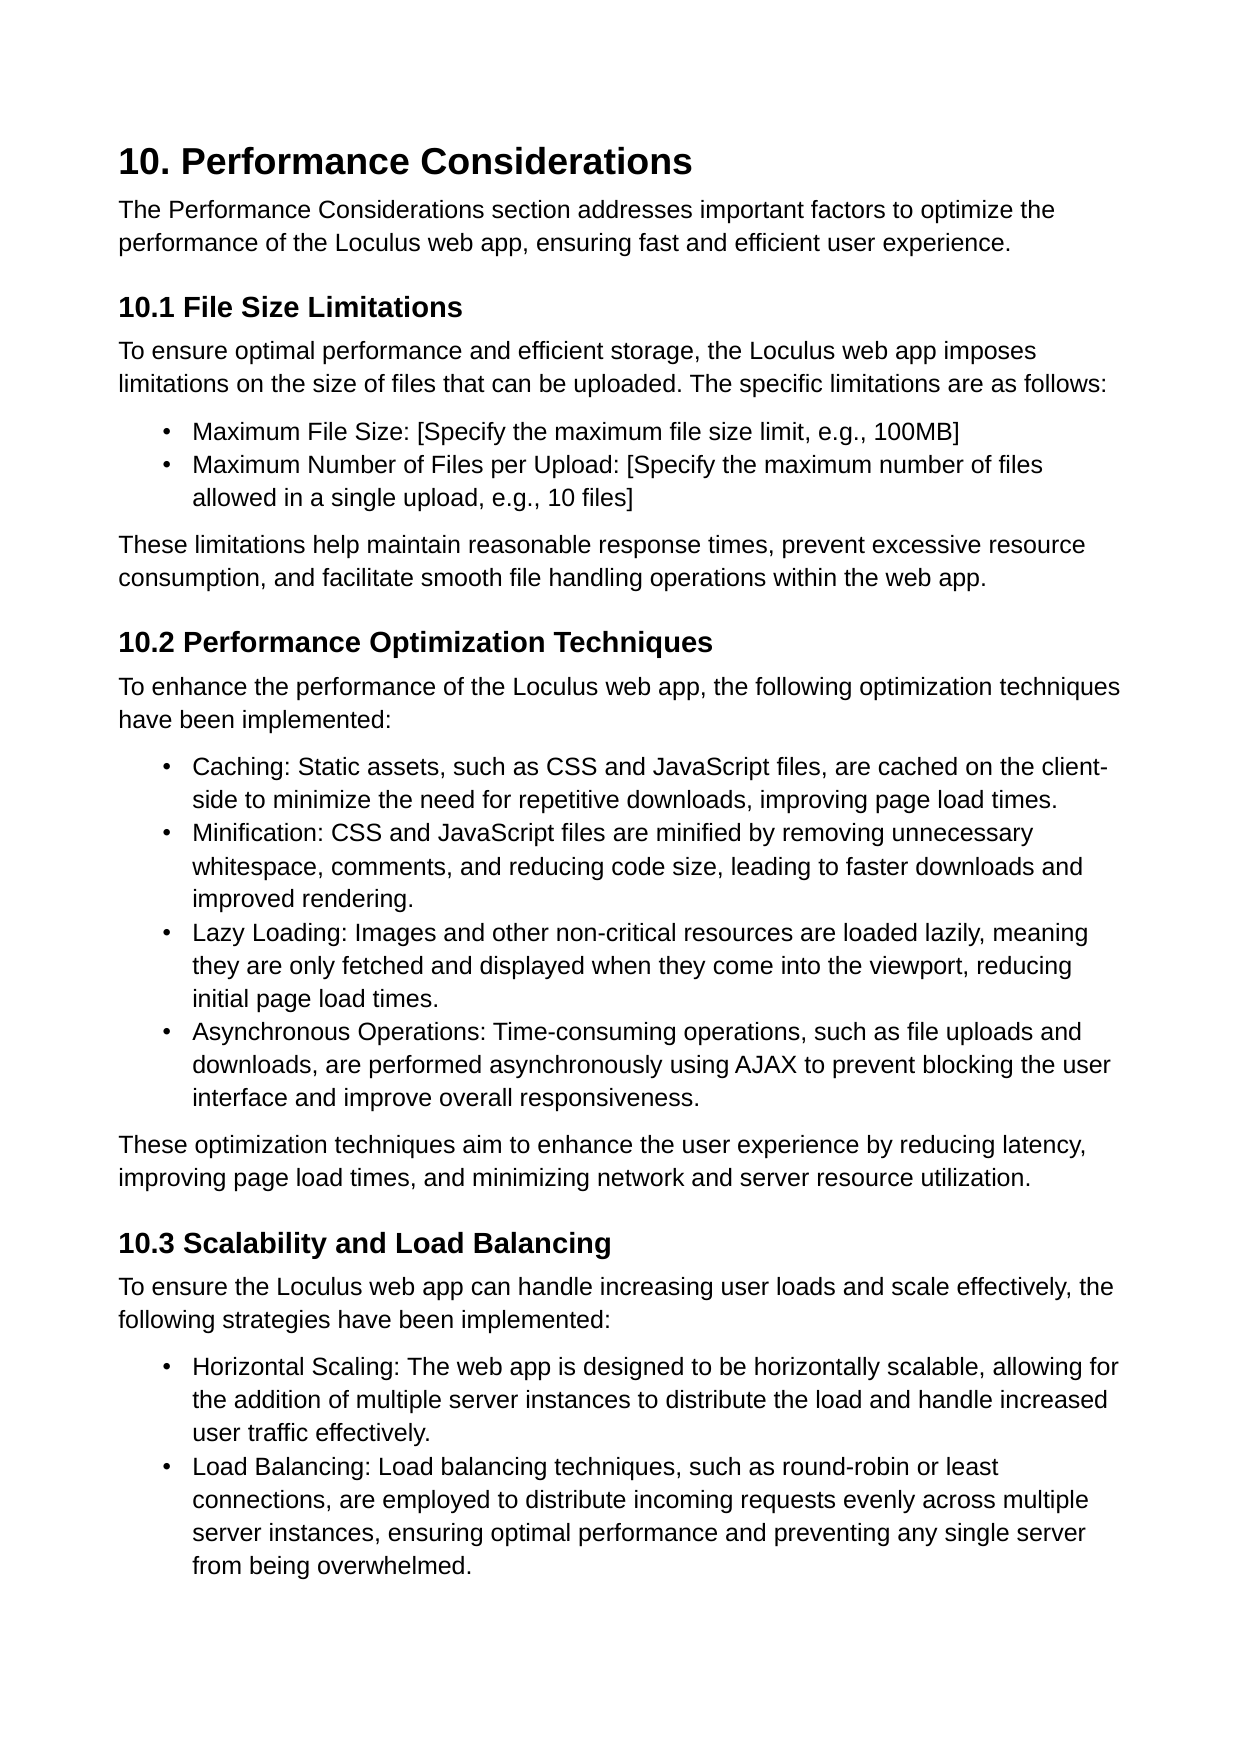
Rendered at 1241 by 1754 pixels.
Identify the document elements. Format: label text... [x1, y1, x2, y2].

text These optimization techniques aim to enhance the user experience by reducing latency, improving page load times, and minimizing network and server resource utilization. [118, 1130, 1122, 1192]
text To ensure optimal performance and efficient storage, the Loculus web app imposes limitations on the size of files that can be uploaded. The specific limitations are as follows: [118, 336, 1122, 398]
list Load Balancing: Load balancing techniques, such as round-robin or least connections, are employed to distribute incoming requests evenly across multiple server instances, ensuring optimal performance and preventing any single server from being overwhelmed. [162, 1451, 1122, 1579]
list Asynchronous Operations: Time-consuming operations, such as file uploads and downloads, are performed asynchronously using AJAX to prevent blocking the user interface and improve overall responsiveness. [162, 1017, 1122, 1112]
text To ensure the Loculus web app can handle increasing user loads and scale effectively, the following strategies have been implemented: [118, 1272, 1122, 1333]
text The Performance Considerations section addresses important factors to optimize the performance of the Loculus web app, ensuring fast and efficient user experience. [118, 194, 1122, 256]
subtitle 10.3 Scalability and Load Balancing [118, 1226, 1122, 1259]
list Maximum Number of Files per Upload: [Specify the maximum number of files allowed in a single upload, e.g., 10 files] [162, 449, 1122, 511]
list Caching: Static assets, such as CSS and JavaScript files, are cached on the client-side to minimize the need for repetitive downloads, improving page load times. [162, 752, 1122, 814]
subtitle 10.2 Performance Optimization Techniques [118, 626, 1122, 659]
text To enhance the performance of the Loculus web app, the following optimization techniques have been implemented: [118, 672, 1122, 733]
text These limitations help maintain reasonable response times, prevent excessive resource consumption, and facilitate smooth file handling operations within the web app. [118, 530, 1122, 592]
list Maximum File Size: [Specify the maximum file size limit, e.g., 100MB] [162, 416, 1122, 445]
list Minification: CSS and JavaScript files are minified by removing unnecessary whitespace, comments, and reducing code size, leading to faster downloads and improved rendering. [162, 818, 1122, 913]
list Lazy Loading: Images and other non-critical resources are loaded lazily, meaning they are only fetched and displayed when they come into the viewport, reducing initial page load times. [162, 917, 1122, 1012]
subtitle 10.1 File Size Limitations [118, 290, 1122, 323]
list Horizontal Scaling: The web app is designed to be horizontally scalable, allowing for the addition of multiple server instances to distribute the load and handle increased user traffic effectively. [162, 1352, 1122, 1447]
subtitle 10. Performance Considerations [118, 139, 1122, 182]
